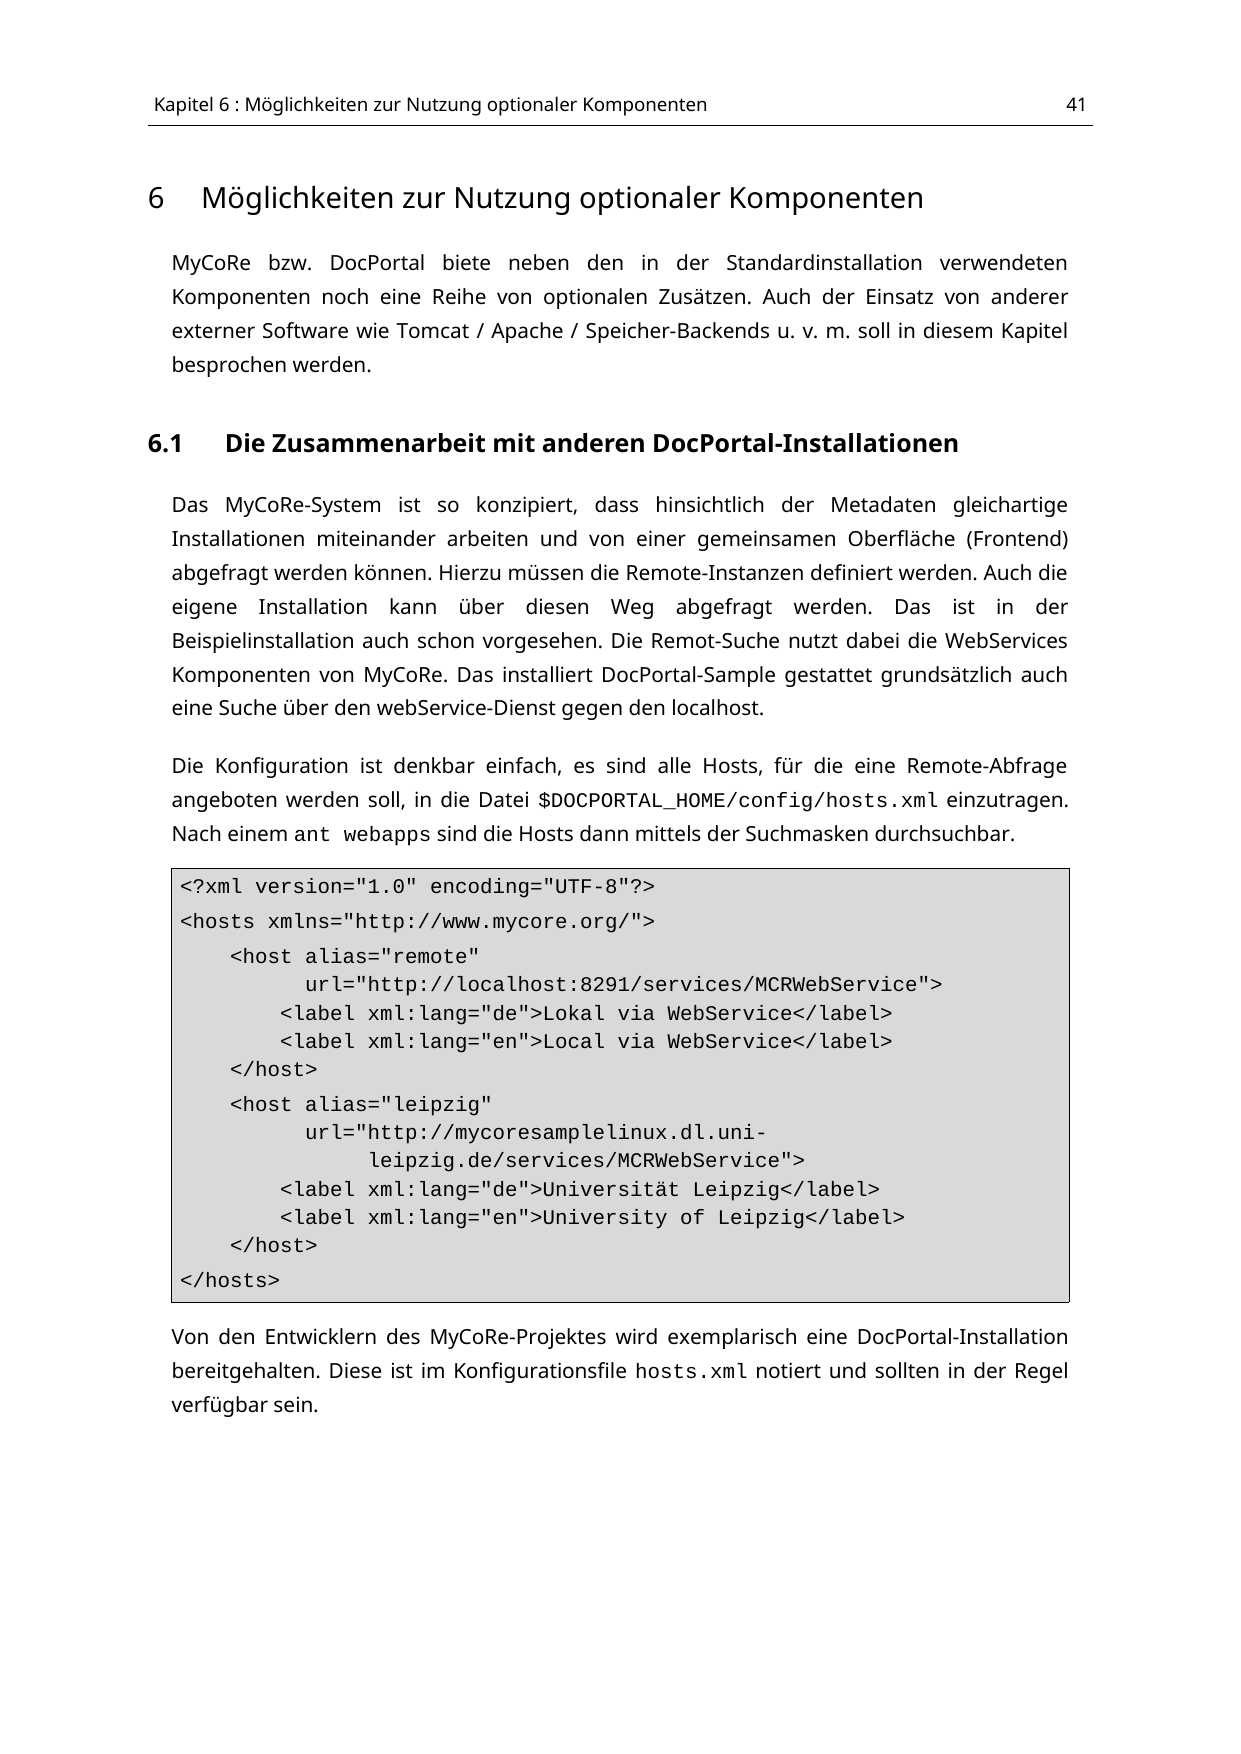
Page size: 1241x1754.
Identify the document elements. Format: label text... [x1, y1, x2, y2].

text <host alias="remote" url="http://localhost:8291/services/MCRWebService"> <label xml:lang="de">Lokal via WebService</label> <label xml:lang="en">Local via WebService</label> </host> [172, 938, 1069, 1083]
text MyCoRe bzw. DocPortal biete neben den in der Standardinstallation verwendeten Komponenten noch eine Reihe von optionalen Zusätzen. Auch der Einsatz von anderer externer Software wie Tomcat / Apache / Speicher-Backends u. v. m. soll in diesem Kapitel besprochen werden. [171, 248, 1069, 378]
text Die Konfiguration ist denkbar einfach, es sind alle Hosts, für die eine Remote-Abfrage angeboten werden soll, in die Datei $DOCPORTAL_HOME/config/hosts.xml einzutragen. Nach einem ant webapps sind die Hosts dann mittels der Suchmasken durchsuchbar. [171, 751, 1069, 847]
text <?xml version="1.0" encoding="UTF-8"?> [172, 869, 1069, 900]
text Das MyCoRe-System ist so konzipiert, dass hinsichtlich der Metadaten gleichartige Installationen miteinander arbeiten und von einer gemeinsamen Oberfläche (Frontend) abgefragt werden können. Hierzu müssen die Remote-Instanzen definiert werden. Auch die eigene Installation kann über diesen Weg abgefragt werden. Das ist in der Beispielinstallation auch schon vorgesehen. Die Remot-Suche nutzt dabei die WebServices Komponenten von MyCoRe. Das installiert DocPortal-Sample gestattet grundsätzlich auch eine Suche über den webService-Dienst gegen den localhost. [171, 490, 1069, 722]
subtitle Möglichkeiten zur Nutzung optionaler Komponenten [148, 177, 1092, 217]
text <host alias="leipzig" url="http://mycoresamplelinux.dl.uni- leipzig.de/services/MCRWebService"> <label xml:lang="de">Universität Leipzig</label> <label xml:lang="en">University of Leipzig</label> </host> [172, 1086, 1069, 1259]
subtitle Die Zusammenarbeit mit anderen DocPortal-Installationen [148, 426, 1092, 460]
text </hosts> [172, 1262, 1069, 1302]
text <hosts xmlns="http://www.mycore.org/"> [172, 903, 1069, 935]
text Von den Entwicklern des MyCoRe-Projektes wird exemplarisch eine DocPortal-Installation bereitgehalten. Diese ist im Konfigurationsfile hosts.xml notiert und sollten in der Regel verfügbar sein. [171, 1322, 1069, 1419]
